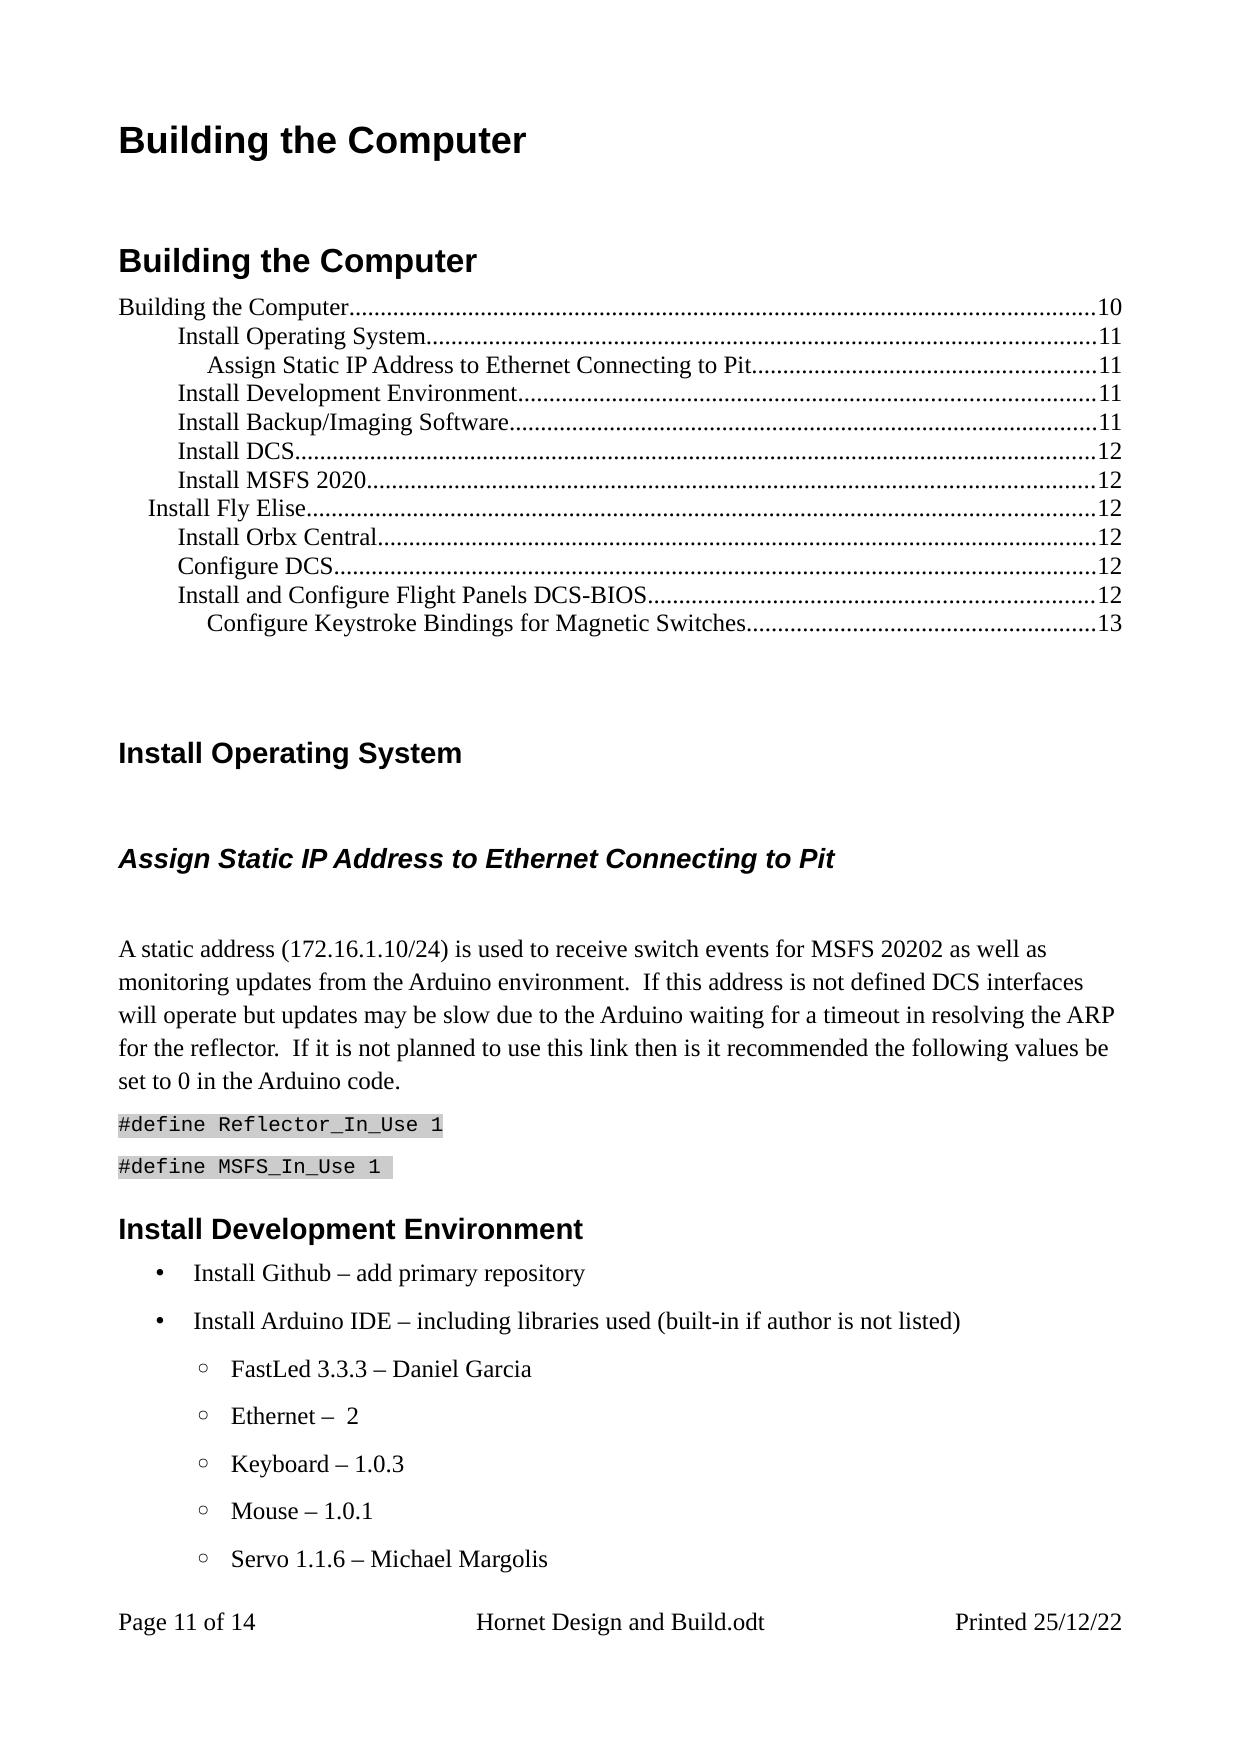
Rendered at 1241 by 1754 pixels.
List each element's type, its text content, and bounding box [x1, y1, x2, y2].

text Install and Configure Flight Panels DCS-BIOS 12 [177, 580, 1122, 608]
list Mouse – 1.0.1 [193, 1496, 1122, 1525]
list Install Github – add primary repository [156, 1258, 1122, 1287]
text Install Fly Elise 12 [148, 493, 1122, 522]
text Assign Static IP Address to Ethernet Connecting to Pit 11 [207, 350, 1122, 378]
list Install Arduino IDE – including libraries used (built-in if author is not listed) [156, 1306, 1122, 1335]
text Install DCS 12 [177, 436, 1122, 465]
text #define Reflector_In_Use 1 [118, 1114, 1122, 1138]
subtitle Install Development Environment [118, 1212, 1122, 1246]
text Install Operating System 11 [177, 321, 1122, 350]
subtitle Install Operating System [118, 736, 1122, 770]
list FastLed 3.3.3 – Daniel Garcia [193, 1354, 1122, 1382]
text #define MSFS_In_Use 1 [118, 1156, 1122, 1179]
text Building the Computer 10 [118, 292, 1122, 321]
text Install MSFS 2020 12 [177, 465, 1122, 493]
text Install Backup/Imaging Software 11 [177, 407, 1122, 436]
subtitle Building the Computer [118, 241, 1122, 280]
subtitle Building the Computer [118, 118, 1122, 162]
text A static address (172.16.1.10/24) is used to receive switch events for MSFS 20202 as well as monitoring updates from the Arduino environment. If this address is not defined DCS interfaces will operate but updates may be slow due to the Arduino waiting for a timeout in resolving the ARP for the reflector. If it is not planned to use this link then is it recommended the following values be set to 0 in the Arduino code. [118, 934, 1122, 1095]
text Configure DCS 12 [177, 551, 1122, 580]
subtitle Assign Static IP Address to Ethernet Connecting to Pit [118, 842, 1122, 874]
text Configure Keystroke Bindings for Magnetic Switches 13 [207, 608, 1122, 637]
text Install Development Environment 11 [177, 378, 1122, 407]
text Install Orbx Central 12 [177, 522, 1122, 551]
list Servo 1.1.6 – Michael Margolis [193, 1544, 1122, 1573]
list Keyboard – 1.0.3 [193, 1449, 1122, 1478]
list Ethernet – 2 [193, 1401, 1122, 1430]
